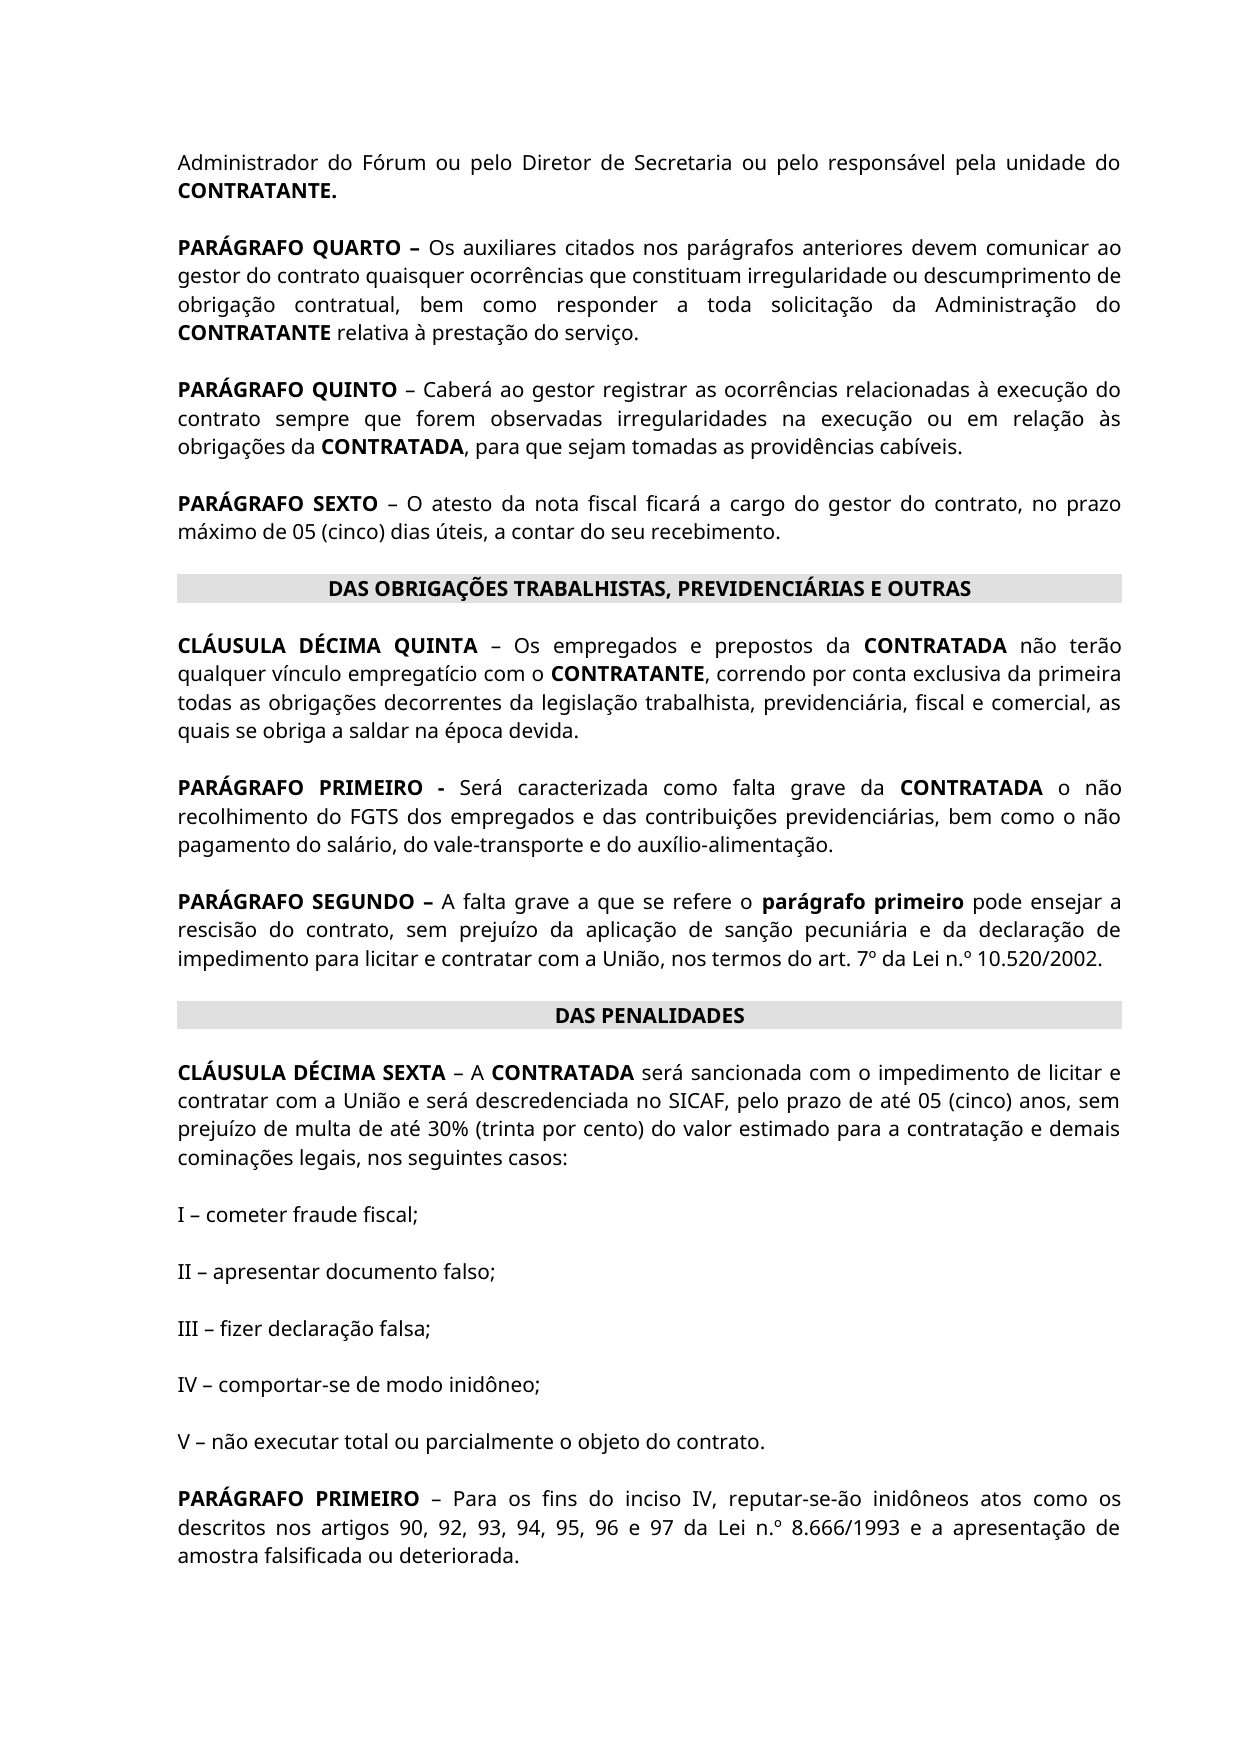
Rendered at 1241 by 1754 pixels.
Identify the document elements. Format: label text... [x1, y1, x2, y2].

text PARÁGRAFO SEGUNDO – A falta grave a que se refere o parágrafo primeiro pode ensejar a rescisão do contrato, sem prejuízo da aplicação de sanção pecuniária e da declaração de impedimento para licitar e contratar com a União, nos termos do art. 7º da Lei n.º 10.520/2002. [177, 887, 1122, 972]
text PARÁGRAFO PRIMEIRO - Será caracterizada como falta grave da CONTRATADA o não recolhimento do FGTS dos empregados e das contribuições previdenciárias, bem como o não pagamento do salário, do vale-transporte e do auxílio-alimentação. [177, 773, 1122, 859]
text PARÁGRAFO SEXTO – O atesto da nota fiscal ficará a cargo do gestor do contrato, no prazo máximo de 05 (cinco) dias úteis, a contar do seu recebimento. [177, 489, 1122, 546]
text II – apresentar documento falso; [177, 1257, 1122, 1285]
text V – não executar total ou parcialmente o objeto do contrato. [177, 1427, 1122, 1456]
text CLÁUSULA DÉCIMA QUINTA – Os empregados e prepostos da CONTRATADA não terão qualquer vínculo empregatício com o CONTRATANTE, correndo por conta exclusiva da primeira todas as obrigações decorrentes da legislação trabalhista, previdenciária, fiscal e comercial, as quais se obriga a saldar na época devida. [177, 631, 1122, 745]
text IV – comportar-se de modo inidôneo; [177, 1371, 1122, 1399]
subtitle DAS OBRIGAÇÕES TRABALHISTAS, PREVIDENCIÁRIAS E OUTRAS [177, 574, 1122, 603]
subtitle DAS PENALIDADES [177, 1001, 1122, 1029]
text CLÁUSULA DÉCIMA SEXTA – A CONTRATADA será sancionada com o impedimento de licitar e contratar com a União e será descredenciada no SICAF, pelo prazo de até 05 (cinco) anos, sem prejuízo de multa de até 30% (trinta por cento) do valor estimado para a contratação e demais cominações legais, nos seguintes casos: [177, 1058, 1122, 1171]
text PARÁGRAFO PRIMEIRO – Para os fins do inciso IV, reputar-se-ão inidôneos atos como os descritos nos artigos 90, 92, 93, 94, 95, 96 e 97 da Lei n.º 8.666/1993 e a apresentação de amostra falsificada ou deteriorada. [177, 1484, 1122, 1569]
text PARÁGRAFO QUARTO – Os auxiliares citados nos parágrafos anteriores devem comunicar ao gestor do contrato quaisquer ocorrências que constituam irregularidade ou descumprimento de obrigação contratual, bem como responder a toda solicitação da Administração do CONTRATANTE relativa à prestação do serviço. [177, 233, 1122, 347]
text PARÁGRAFO QUINTO – Caberá ao gestor registrar as ocorrências relacionadas à execução do contrato sempre que forem observadas irregularidades na execução ou em relação às obrigações da CONTRATADA, para que sejam tomadas as providências cabíveis. [177, 375, 1122, 461]
text Administrador do Fórum ou pelo Diretor de Secretaria ou pelo responsável pela unidade do CONTRATANTE. [177, 148, 1122, 204]
text III – fizer declaração falsa; [177, 1314, 1122, 1342]
text I – cometer fraude fiscal; [177, 1200, 1122, 1228]
